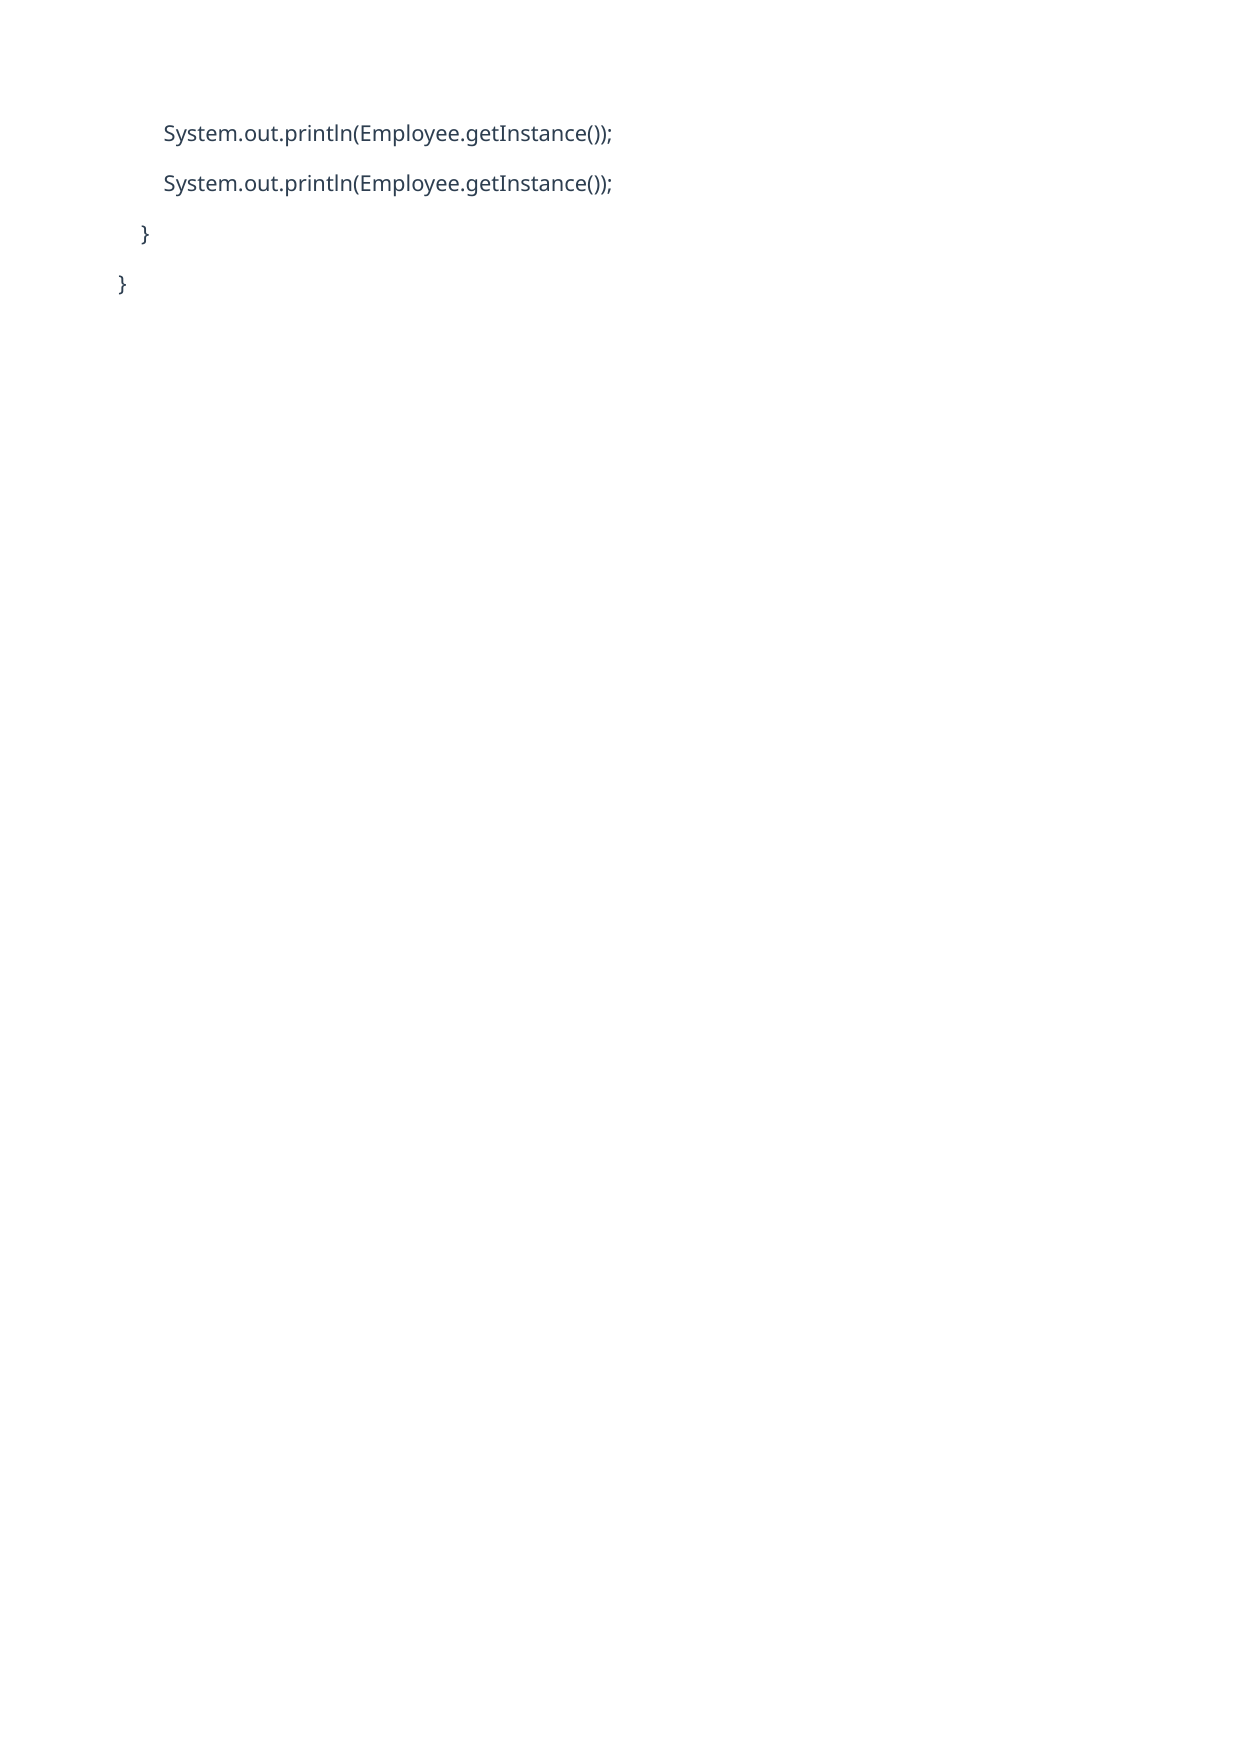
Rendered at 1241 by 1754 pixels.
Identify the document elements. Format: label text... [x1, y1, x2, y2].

text } [118, 267, 1122, 297]
text System.out.println(Employee.getInstance()); [118, 118, 1122, 148]
text System.out.println(Employee.getInstance()); [118, 168, 1122, 198]
text } [118, 218, 1122, 247]
